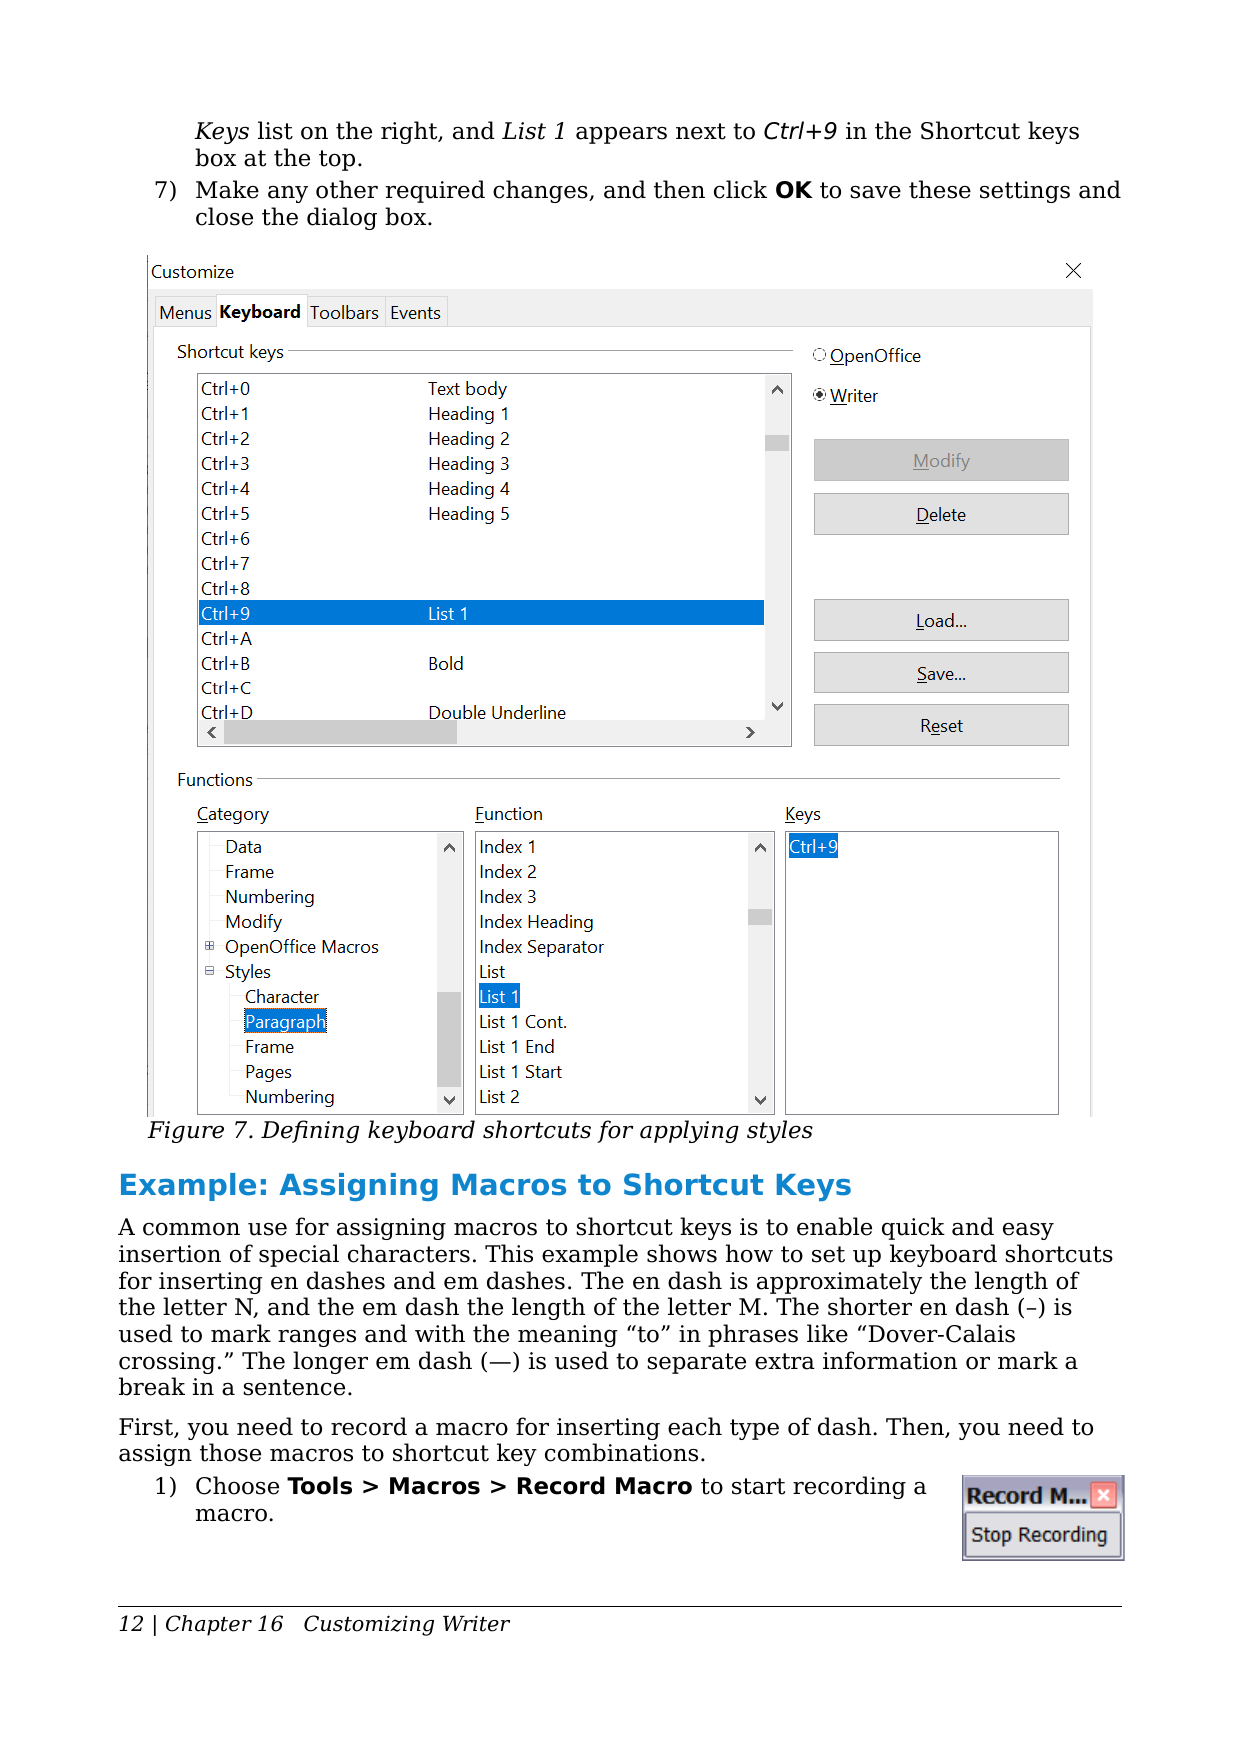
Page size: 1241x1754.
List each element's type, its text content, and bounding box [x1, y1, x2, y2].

list First, you need to record a macro for inserting each type of dash. Then, you need to assign those macros to shortcut key combinations. [118, 1414, 1122, 1467]
list Keys list on the right, and List 1 appears next to Ctrl+9 in the Shortcut keys box at the top. [177, 118, 1122, 171]
subtitle Example: Assigning Macros to Shortcut Keys [118, 1168, 1122, 1202]
picture [147, 255, 1093, 1117]
list Choose Tools > Macros > Record Macro to start recording a macro. [177, 1473, 1122, 1527]
text Figure 7. Defining keyboard shortcuts for applying styles [148, 1117, 1092, 1144]
list Make any other required changes, and then click OK to save these settings and close the dialog box. [177, 178, 1122, 231]
text A common use for assigning macros to shortcut keys is to enable quick and easy insertion of special characters. This example shows how to set up keyboard shortcuts for inserting en dashes and em dashes. The en dash is approximately the length of the letter N, and the em dash the length of the letter M. The shorter en dash (–) is used to mark ranges and with the meaning “to” in phrases like “Dover-Calais crossing.” The longer em dash (—) is used to separate extra information or mark a break in a sentence. [118, 1214, 1122, 1401]
picture [962, 1475, 1125, 1561]
